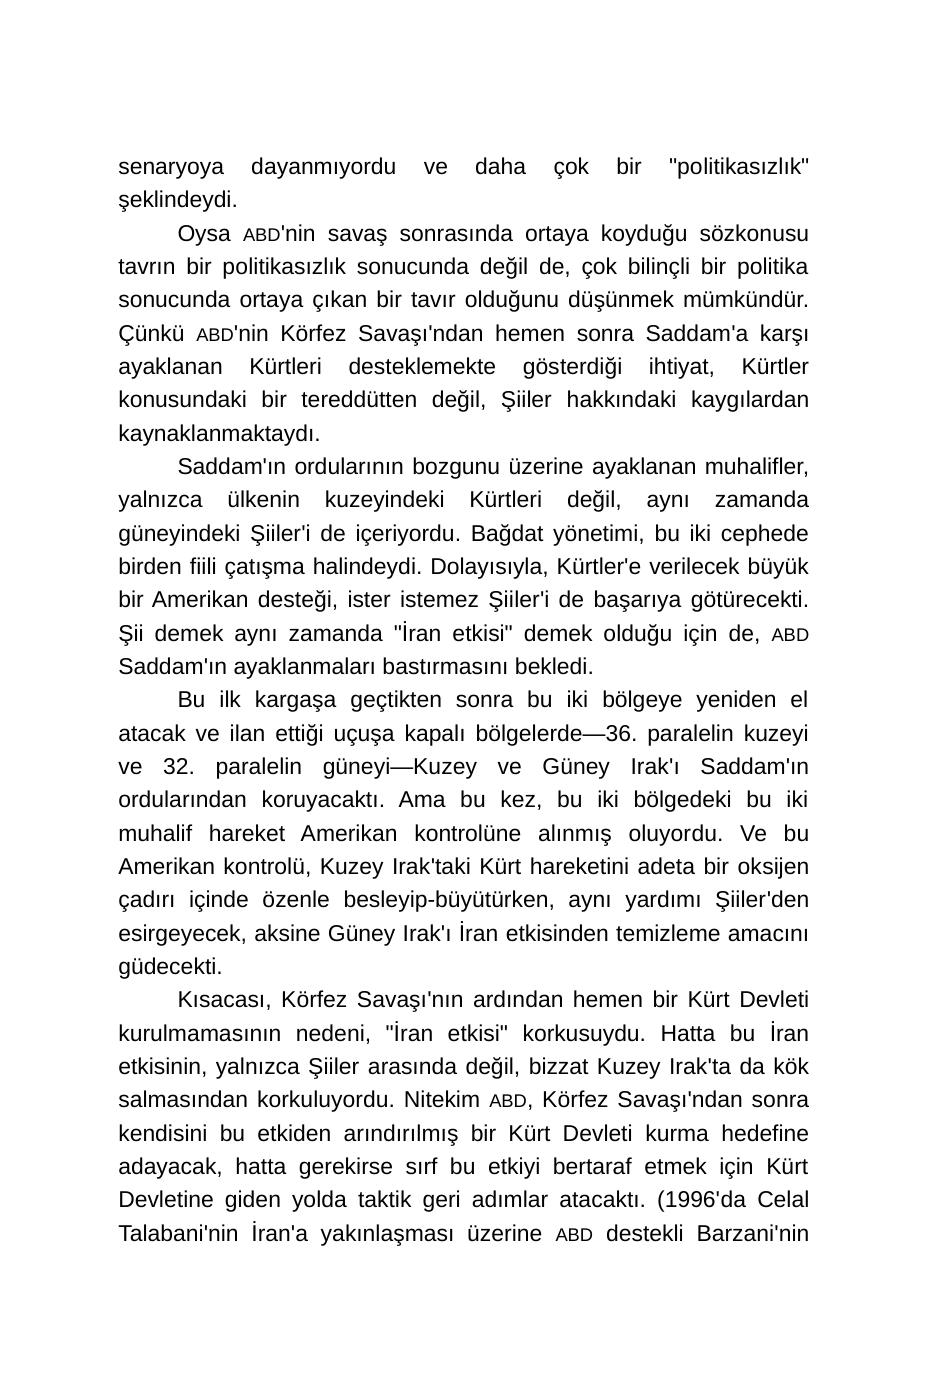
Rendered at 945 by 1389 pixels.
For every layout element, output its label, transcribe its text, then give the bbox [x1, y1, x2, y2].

text Oysa abd'nin savaş sonrasında ortaya koyduğu sözkonusu tavrın bir po­litikasızlık sonucunda değil de, çok bilinçli bir politika sonucunda ortaya çı­kan bir tavır olduğunu düşünmek mümkündür. Çünkü abd'nin Körfez Sa­vaşı'ndan hemen sonra Saddam'a karşı ayaklanan Kürtleri desteklemekte gös­terdiği ihtiyat, Kürtler konusundaki bir tereddütten değil, Şiiler hak­kın­da­ki kaygılardan kaynaklanmaktaydı. [118, 214, 809, 448]
text senaryoya dayanmıyordu ve daha çok bir "po­li­ti­ka­sızlık" şeklindeydi. [118, 148, 809, 214]
text Bu ilk kargaşa geçtikten sonra bu iki bölgeye yeniden el atacak ve ilan ettiği uçuşa kapalı bölgelerde—36. paralelin kuzeyi ve 32. paralelin güneyi—Ku­zey ve Güney Irak'ı Saddam'ın ordularından koruyacaktı. Ama bu kez, bu iki bölgedeki bu iki muhalif hareket Amerikan kontrolüne alınmış oluyor­du. Ve bu Amerikan kontrolü, Kuzey Irak'taki Kürt hareketini adeta bir ok­sijen çadırı içinde özenle besleyip-büyütürken, aynı yardımı Şiiler'den esir­geyecek, aksine Güney Irak'ı İran etkisinden temizleme amacını güdecekti. [118, 681, 809, 981]
text Kısacası, Körfez Savaşı'nın ardından hemen bir Kürt Devleti kurulma­ma­sının nedeni, "İran etkisi" korkusuydu. Hatta bu İran etkisinin, yalnızca Şii­ler arasında değil, bizzat Kuzey Irak'ta da kök salmasından korku­luyor­du. Nitekim abd, Körfez Savaşı'ndan sonra kendisini bu etkiden arındırıl­mış bir Kürt Devleti kurma hedefine adayacak, hatta gerekirse sırf bu etkiyi bertaraf etmek için Kürt Devletine giden yolda taktik geri adımlar atacaktı. (1996'­da Celal Talabani'nin İran'a yakınlaşması üzerine abd destekli Barzani'­nin [118, 981, 809, 1248]
text Saddam'ın ordularının bozgunu üzerine ayaklanan muhalifler, yal­nız­ca ülkenin kuzeyindeki Kürtleri değil, aynı zamanda güneyindeki Şiiler'i de içeriyordu. Bağdat yönetimi, bu iki cephede birden fiili çatışma halindeydi. Dolayısıyla, Kürtler'e verilecek büyük bir Amerikan desteği, ister istemez Şii­ler'i de başarıya götürecekti. Şii demek aynı zamanda "İran etkisi" demek ol­duğu için de, abd Saddam'ın ayaklanmaları bastırmasını bekledi. [118, 448, 809, 681]
